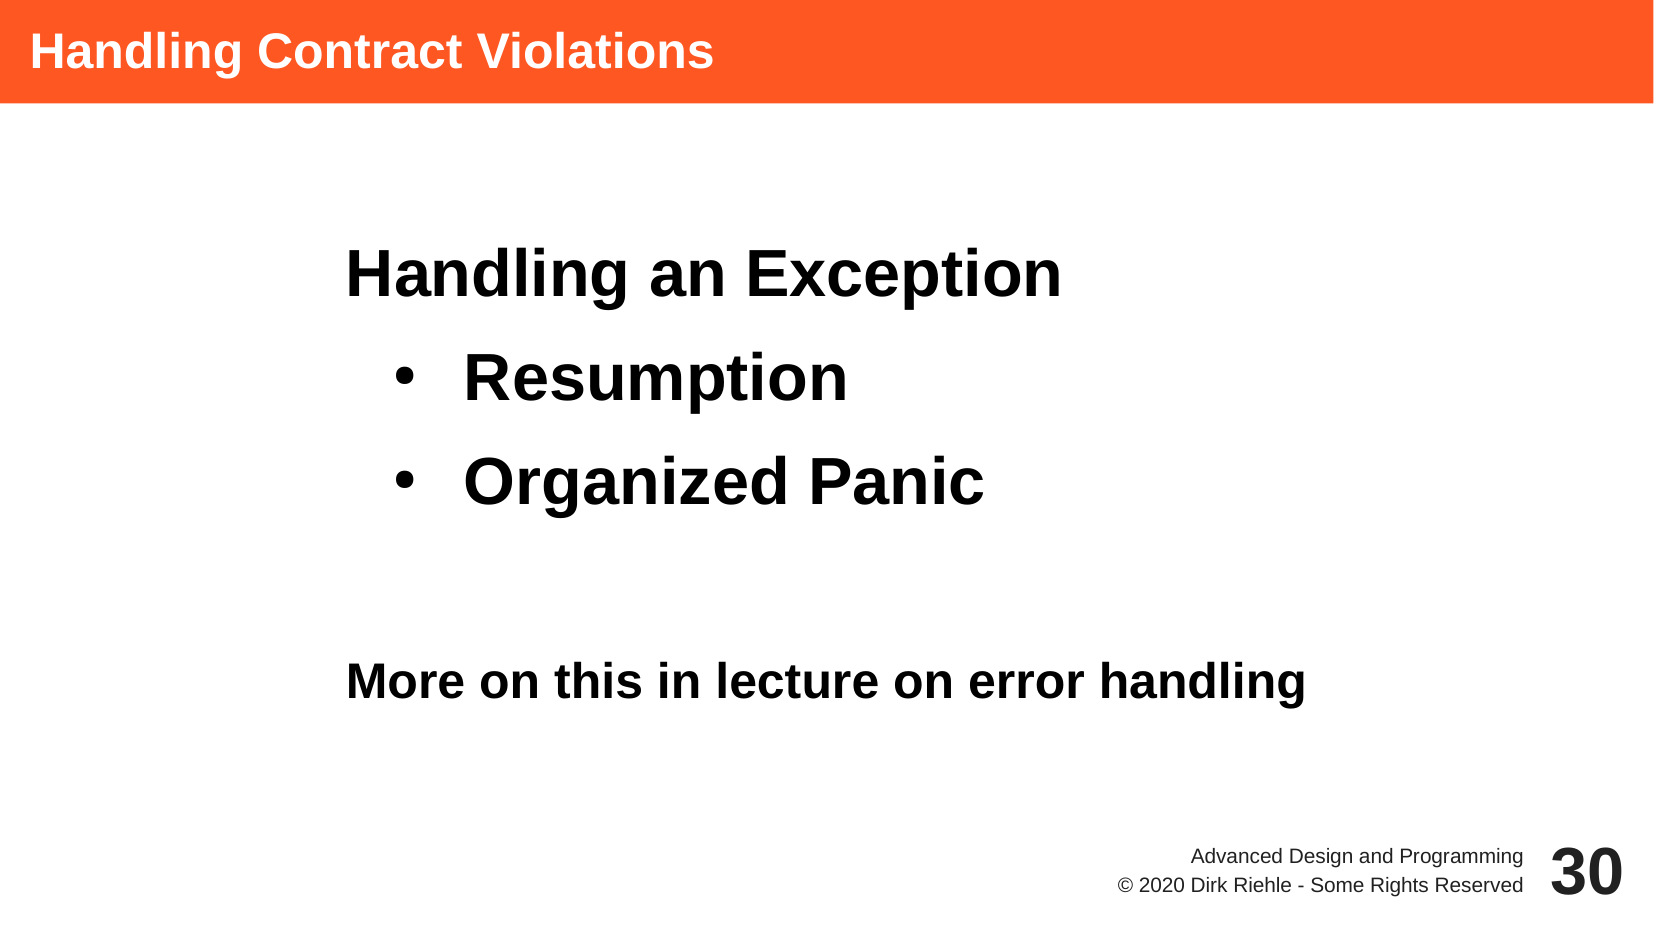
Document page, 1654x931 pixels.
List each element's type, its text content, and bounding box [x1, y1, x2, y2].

subtitle Handling an Exception Resumption Organized Panic More on this in lecture on error handling [29, 132, 1625, 813]
title Handling Contract Violations [0, 0, 1654, 104]
